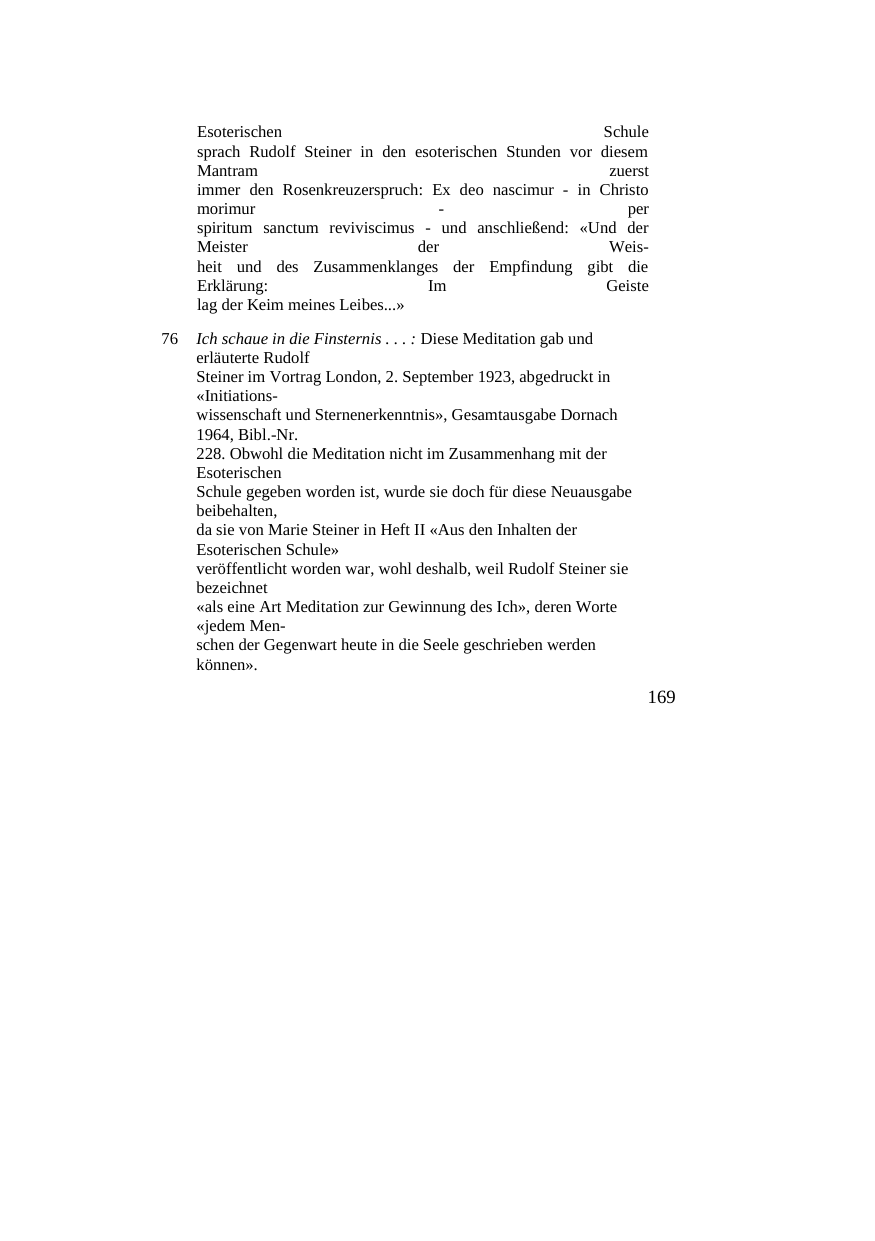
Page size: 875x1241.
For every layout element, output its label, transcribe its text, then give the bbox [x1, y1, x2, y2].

text 76 Ich schaue in die Finsternis . . . : Diese Meditation gab und erläuterte Rudolf Steiner im Vortrag London, 2. September 1923, abgedruckt in «Initiations- wissenschaft und Sternenerkenntnis», Gesamtausgabe Dornach 1964, Bibl.-Nr. 228. Obwohl die Meditation nicht im Zusammenhang mit der Esoterischen Schule gegeben worden ist, wurde sie doch für diese Neuausgabe beibehalten, da sie von Marie Steiner in Heft II «Aus den Inhalten der Esoterischen Schule» veröffentlicht worden war, wohl deshalb, weil Rudolf Steiner sie bezeichnet «als eine Art Meditation zur Gewinnung des Ich», deren Worte «jedem Men- schen der Gegenwart heute in die Seele geschrieben werden können». [161, 328, 650, 673]
text Esoterischen Schule sprach Rudolf Steiner in den esoterischen Stunden vor diesem Mantram zuerst immer den Rosenkreuzerspruch: Ex deo nascimur - in Christo morimur - per spiritum sanctum reviviscimus - und anschließend: «Und der Meister der Weis- heit und des Zusammenklanges der Empfindung gibt die Erklärung: Im Geiste lag der Keim meines Leibes...» [197, 122, 649, 314]
text 169 [647, 686, 737, 707]
